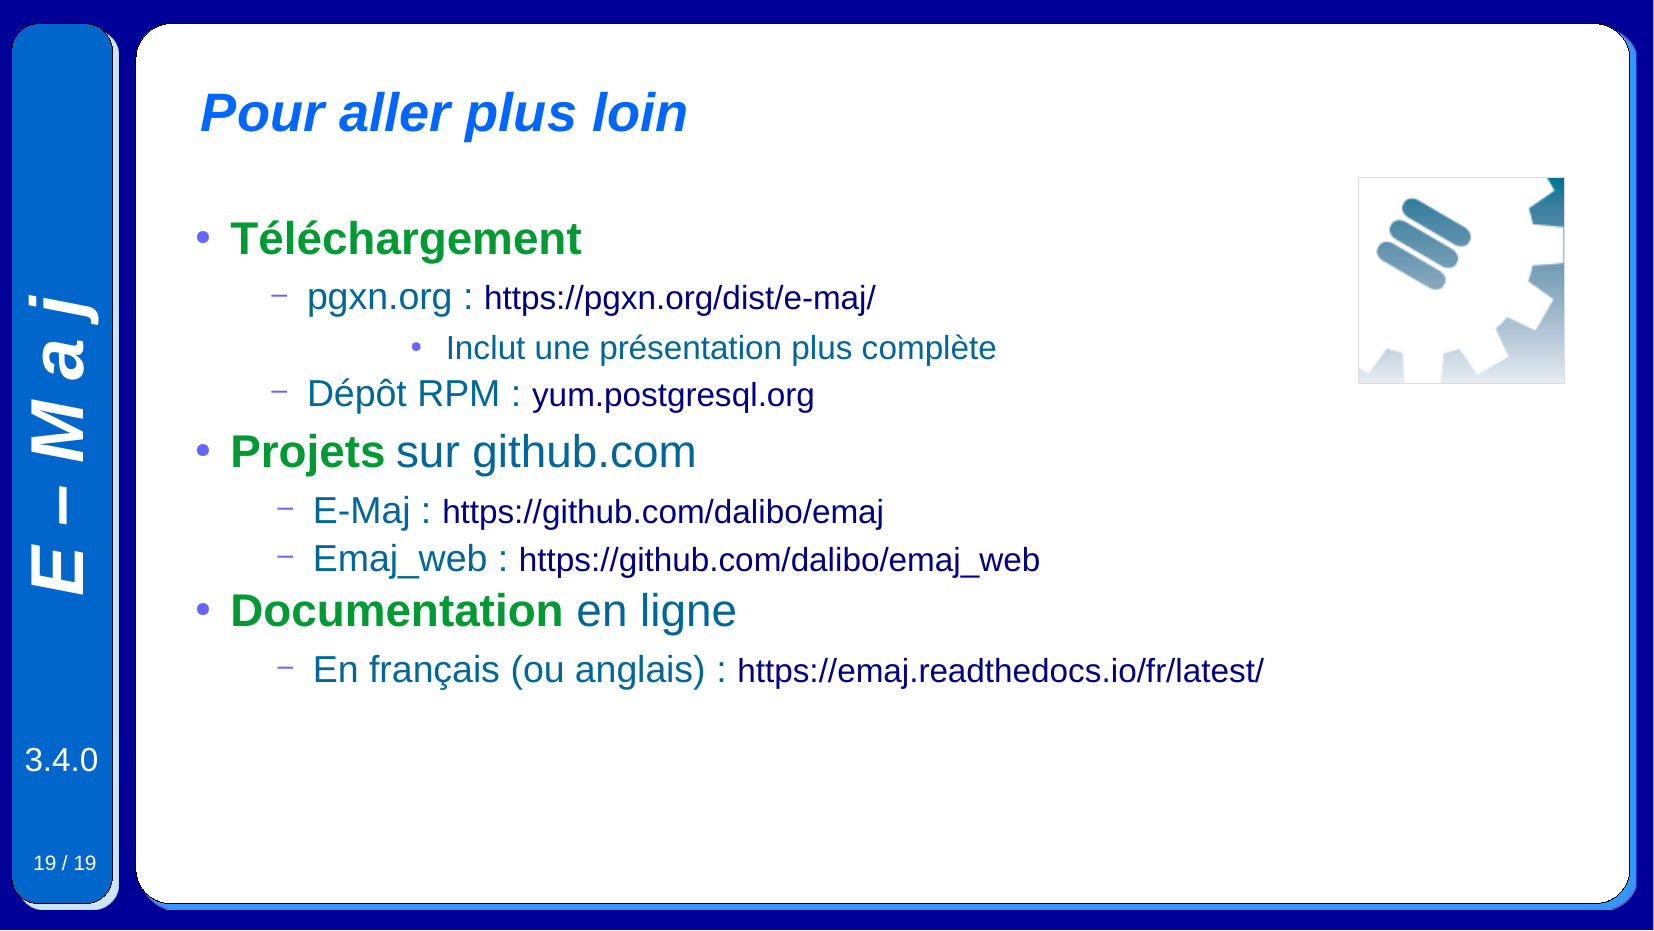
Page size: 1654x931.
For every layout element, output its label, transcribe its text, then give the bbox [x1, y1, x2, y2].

picture [1358, 177, 1565, 384]
title Pour aller plus loin [200, 34, 1575, 191]
list Téléchargement pgxn.org : https://pgxn.org/dist/e-maj/ Inclut une présentation plus complète Dépôt RPM : yum.postgresql.org Projets sur github.com E-Maj : https://github.com/dalibo/emaj Emaj_web : https://github.com/dalibo/emaj_web Documentation en ligne En français (ou anglais) : https://emaj.readthedocs.io/fr/latest/ [177, 212, 1587, 804]
